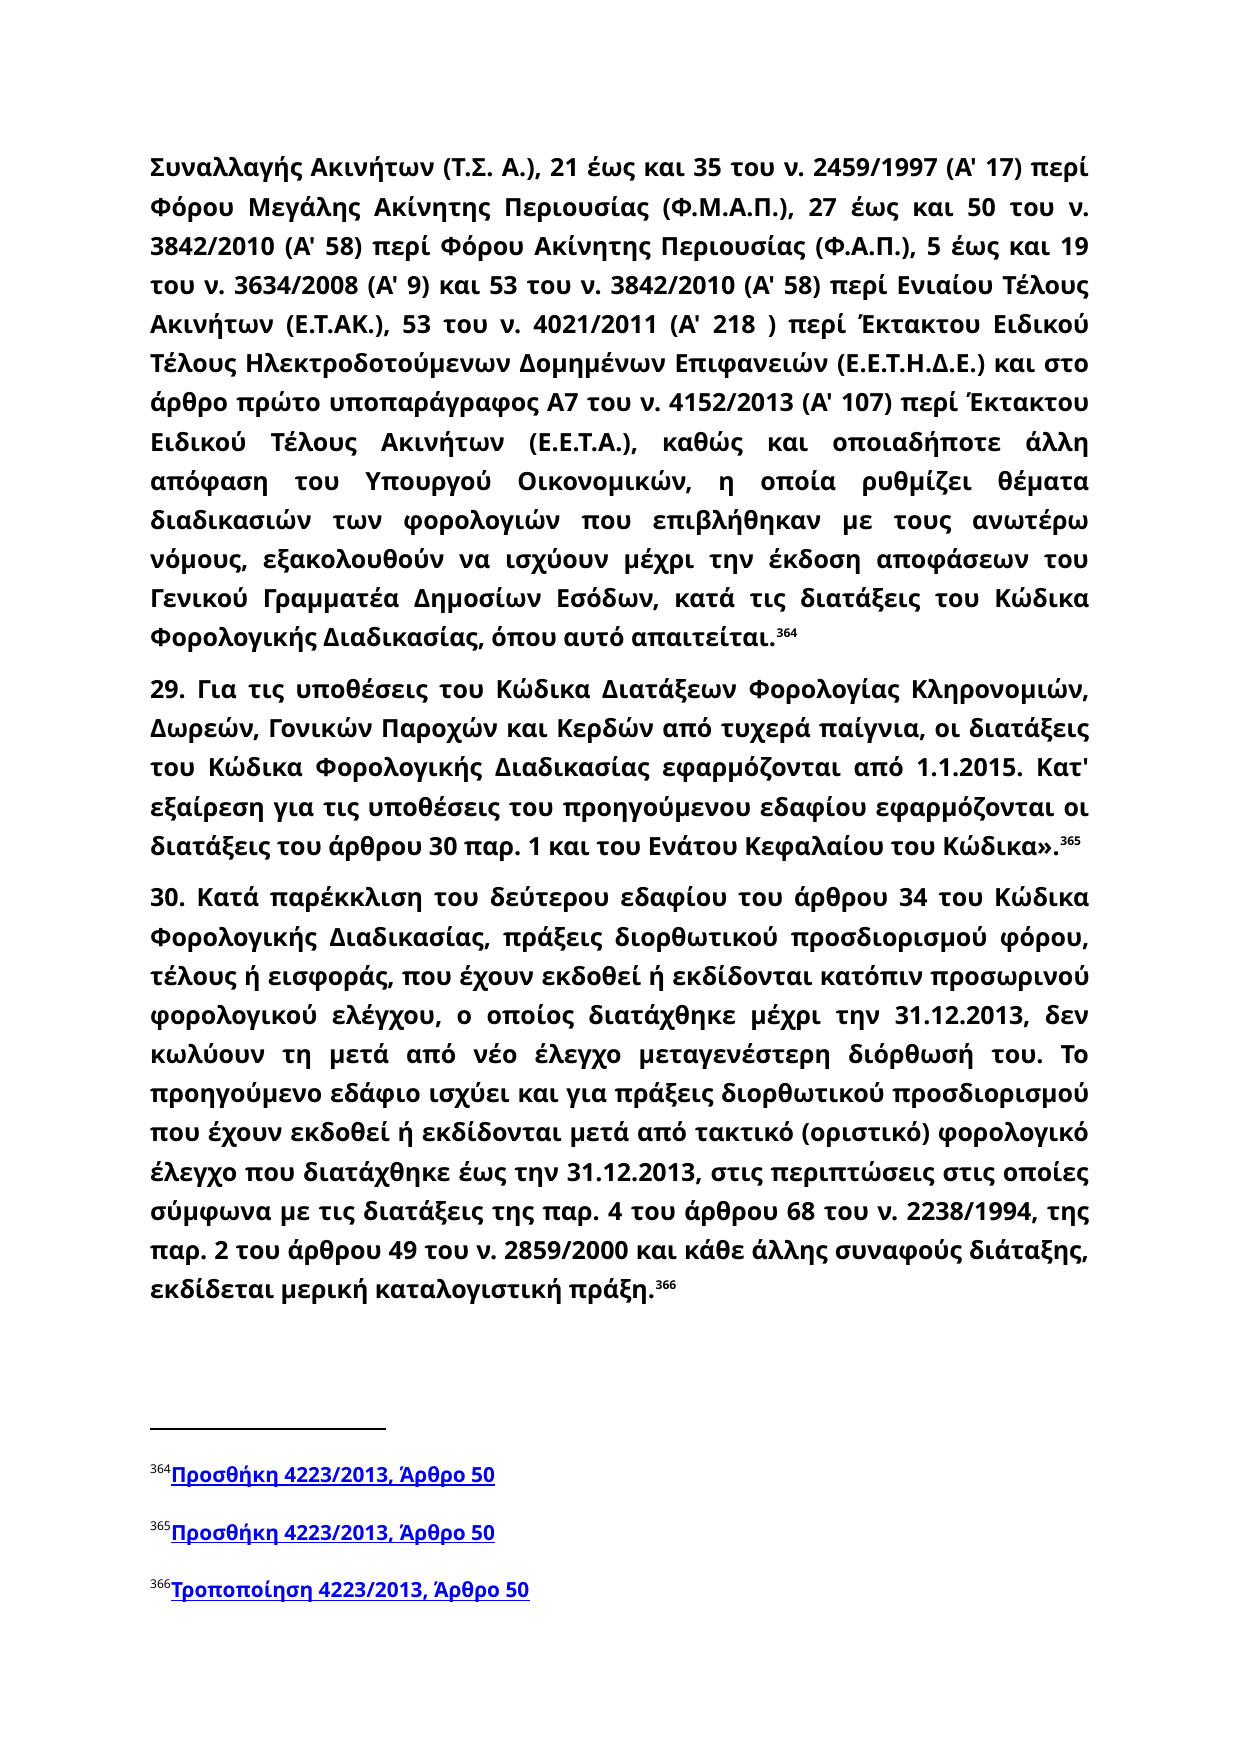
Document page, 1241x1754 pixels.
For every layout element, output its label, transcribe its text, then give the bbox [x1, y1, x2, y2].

text 29. Για τις υποθέσεις του Κώδικα Διατάξεων Φορολογίας Κληρονομιών, Δωρεών, Γονικών Παροχών και Κερδών από τυχερά παίγνια, οι διατάξεις του Κώδικα Φορολογικής Διαδικασίας εφαρμόζονται από 1.1.2015. Κατ' εξαίρεση για τις υποθέσεις του προηγούμενου εδαφίου εφαρμόζονται οι διατάξεις του άρθρου 30 παρ. 1 και του Ενάτου Κεφαλαίου του Κώδικα». [150, 672, 1090, 862]
text Προσθήκη 4223/2013, Άρθρο 50 [150, 1518, 1090, 1546]
text 30. Κατά παρέκκλιση του δεύτερου εδαφίου του άρθρου 34 του Κώδικα Φορολογικής Διαδικασίας, πράξεις διορθωτικού προσδιορισμού φόρου, τέλους ή εισφοράς, που έχουν εκδοθεί ή εκδίδονται κατόπιν προσωρινού φορολογικού ελέγχου, ο οποίος διατάχθηκε μέχρι την 31.12.2013, δεν κωλύουν τη μετά από νέο έλεγχο μεταγενέστερη διόρθωσή του. Το προηγούμενο εδάφιο ισχύει και για πράξεις διορθωτικού προσδιορισμού που έχουν εκδοθεί ή εκδίδονται μετά από τακτικό (οριστικό) φορολογικό έλεγχο που διατάχθηκε έως την 31.12.2013, στις περιπτώσεις στις οποίες σύμφωνα με τις διατάξεις της παρ. 4 του άρθρου 68 του ν. 2238/1994, της παρ. 2 του άρθρου 49 του ν. 2859/2000 και κάθε άλλης συναφούς διάταξης, εκδίδεται μερική καταλογιστική πράξη. [150, 880, 1090, 1306]
text Προσθήκη 4223/2013, Άρθρο 50 [150, 1460, 1090, 1489]
text Συναλλαγής Ακινήτων (Τ.Σ. Α.), 21 έως και 35 του ν. 2459/1997 (Α' 17) περί Φόρου Μεγάλης Ακίνητης Περιουσίας (Φ.Μ.Α.Π.), 27 έως και 50 του ν. 3842/2010 (Α' 58) περί Φόρου Ακίνητης Περιουσίας (Φ.Α.Π.), 5 έως και 19 του ν. 3634/2008 (Α' 9) και 53 του ν. 3842/2010 (Α' 58) περί Ενιαίου Τέλους Ακινήτων (Ε.Τ.ΑΚ.), 53 του ν. 4021/2011 (Α' 218 ) περί Έκτακτου Ειδικού Τέλους Ηλεκτροδοτούμενων Δομημένων Επιφανειών (Ε.Ε.Τ.Η.Δ.Ε.) και στο άρθρο πρώτο υποπαράγραφος Α7 του ν. 4152/2013 (Α' 107) περί Έκτακτου Ειδικού Τέλους Ακινήτων (Ε.Ε.Τ.Α.), καθώς και οποιαδήποτε άλλη απόφαση του Υπουργού Οικονομικών, η οποία ρυθμίζει θέματα διαδικασιών των φορολογιών που επιβλήθηκαν με τους ανωτέρω νόμους, εξακολουθούν να ισχύουν μέχρι την έκδοση αποφάσεων του Γενικού Γραμματέα Δημοσίων Εσόδων, κατά τις διατάξεις του Κώδικα Φορολογικής Διαδικασίας, όπου αυτό απαιτείται. [150, 150, 1090, 654]
text Τροποποίηση 4223/2013, Άρθρο 50 [150, 1576, 1090, 1604]
